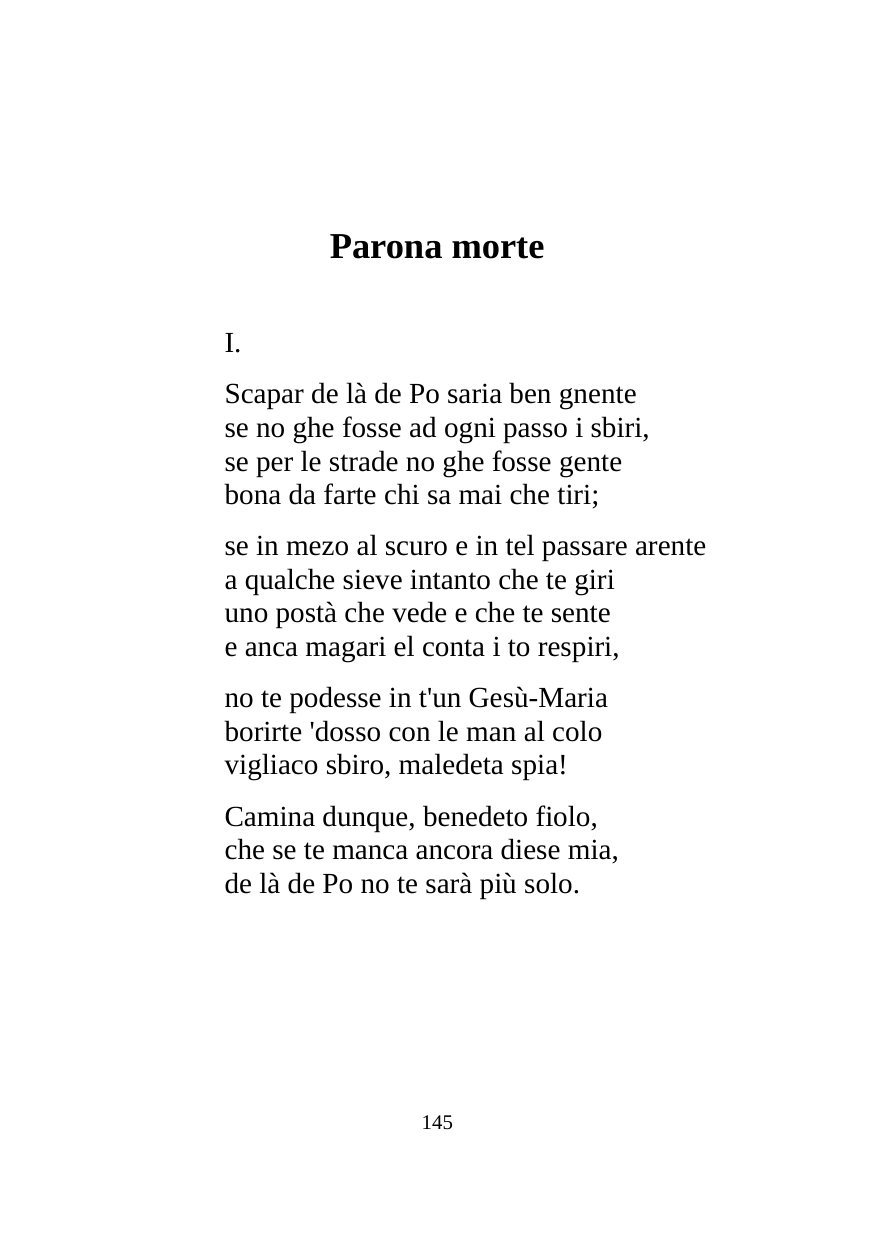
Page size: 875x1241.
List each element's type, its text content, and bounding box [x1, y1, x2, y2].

text Scapar de là de Po saria ben gnente se no ghe fosse ad ogni passo i sbiri, se per le strade no ghe fosse gente bona da farte chi sa mai che tiri; [224, 377, 768, 511]
text I. [224, 325, 768, 359]
subtitle Parona morte [106, 224, 768, 266]
text no te podesse in t'un Gesù-Maria borirte 'dosso con le man al colo vigliaco sbiro, maledeta spia! [224, 680, 768, 781]
text se in mezo al scuro e in tel passare arente a qualche sieve intanto che te giri uno postà che vede e che te sente e anca magari el conta i to respiri, [224, 528, 768, 663]
text Camina dunque, benedeto fiolo, che se te manca ancora diese mia, de là de Po no te sarà più solo. [224, 799, 768, 899]
